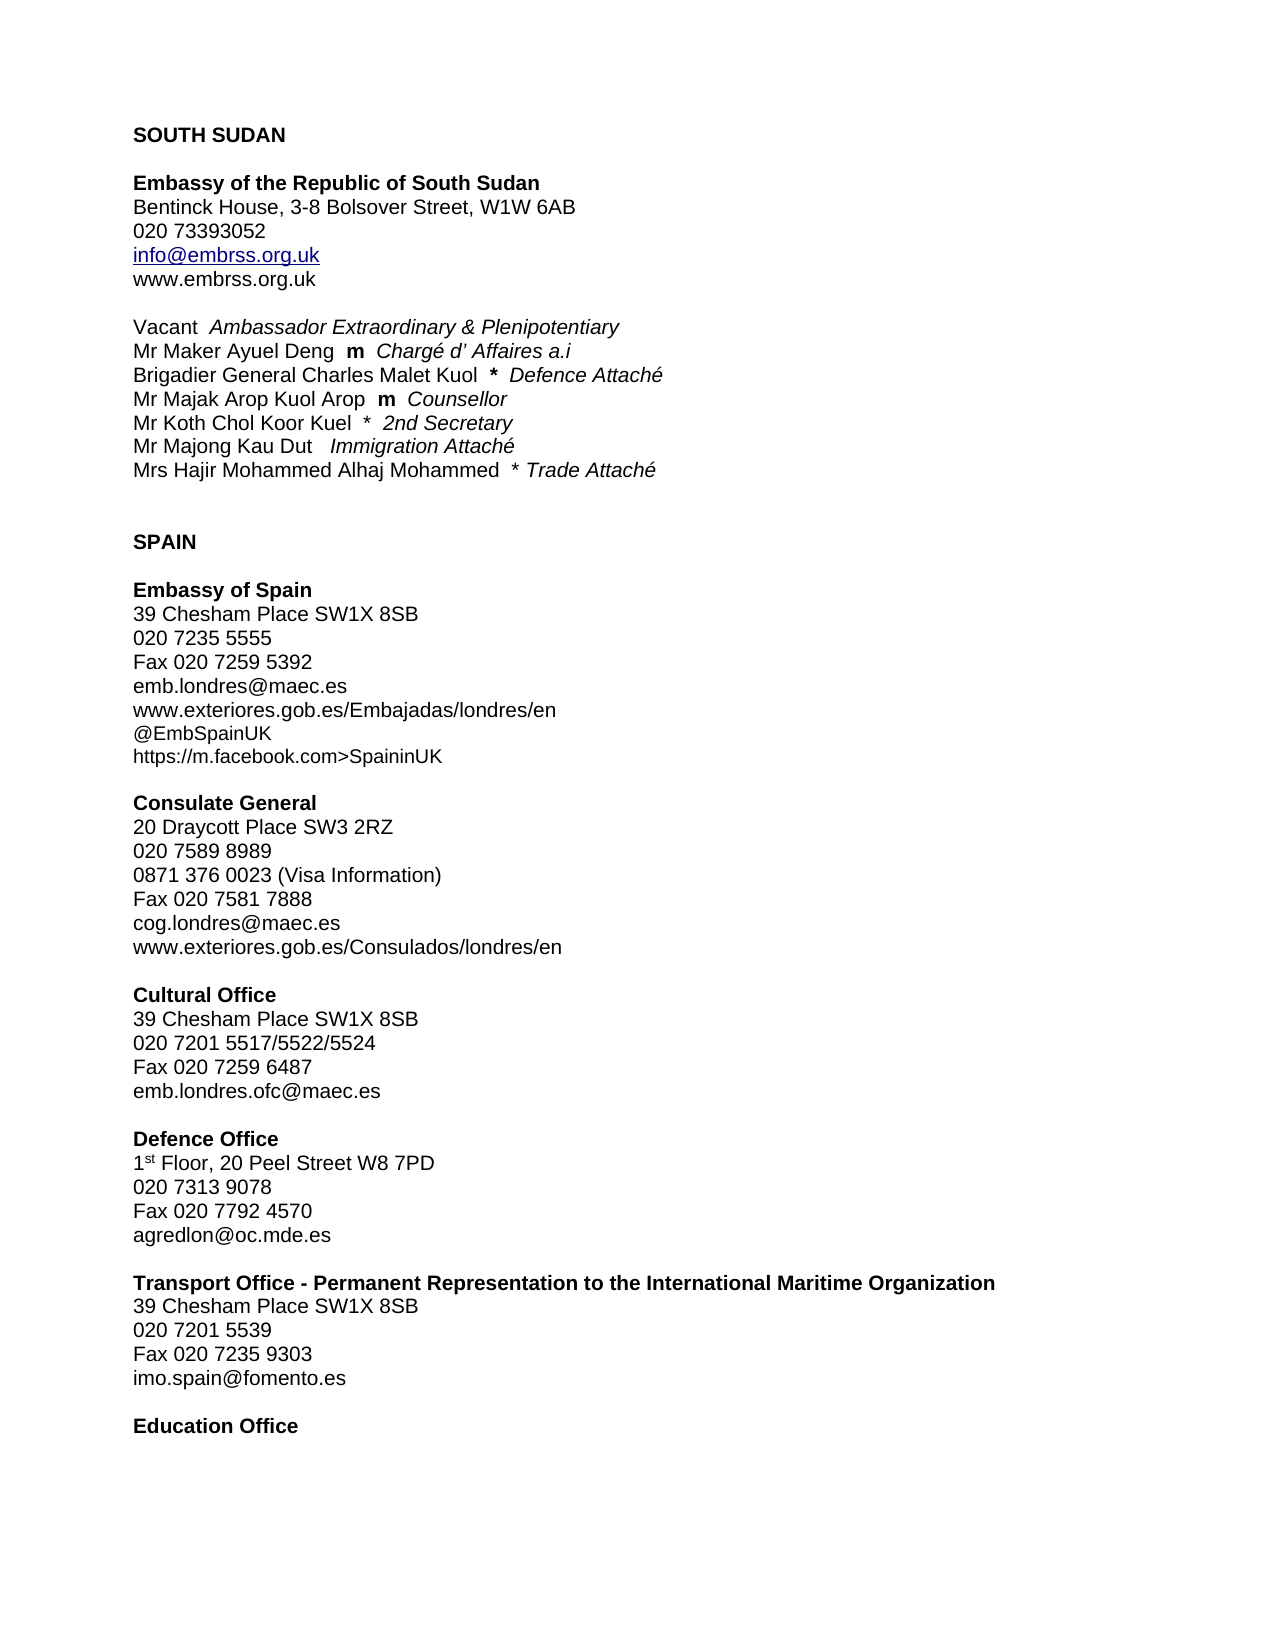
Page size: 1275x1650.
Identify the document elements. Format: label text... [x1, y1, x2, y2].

text Consulate General [133, 791, 1181, 815]
text Cultural Office [133, 983, 1181, 1007]
text SOUTH SUDAN [133, 123, 1181, 147]
text 39 Chesham Place SW1X 8SB [133, 602, 1181, 626]
text emb.londres@maec.es [133, 674, 1181, 698]
text 020 7589 8989 [133, 839, 1181, 863]
text www.embrss.org.uk [133, 267, 1181, 291]
text Fax 020 7259 5392 [133, 650, 1181, 674]
text emb.londres.ofc@maec.es [133, 1079, 1181, 1103]
text cog.londres@maec.es [133, 911, 1181, 935]
text Fax 020 7235 9303 [133, 1342, 1181, 1366]
text Embassy of the Republic of South Sudan [133, 171, 1181, 195]
text agredlon@oc.mde.es [133, 1222, 1181, 1246]
text SPAIN [133, 530, 1181, 554]
text Transport Office - Permanent Representation to the International Maritime Organization [133, 1270, 1181, 1294]
text 20 Draycott Place SW3 2RZ [133, 815, 1181, 839]
text 0871 376 0023 (Visa Information) [133, 863, 1181, 887]
text 020 7235 5555 [133, 626, 1181, 650]
text Bentinck House, 3-8 Bolsover Street, W1W 6AB [133, 195, 1181, 219]
text Vacant Ambassador Extraordinary & Plenipotentiary [133, 314, 1181, 338]
text @EmbSpainUK [133, 722, 1181, 744]
text 1st Floor, 20 Peel Street W8 7PD [133, 1151, 1181, 1174]
text Embassy of Spain [133, 578, 1181, 602]
text Mr Majak Arop Kuol Arop m Counsellor [133, 386, 1181, 410]
text www.exteriores.gob.es/Consulados/londres/en [133, 935, 1181, 959]
text info@embrss.org.uk [133, 243, 1181, 267]
text 020 7201 5539 [133, 1318, 1181, 1342]
text Mr Majong Kau Dut Immigration Attaché [133, 434, 1181, 458]
text Fax 020 7792 4570 [133, 1198, 1181, 1222]
text imo.spain@fomento.es [133, 1366, 1181, 1390]
text Brigadier General Charles Malet Kuol * Defence Attaché [133, 362, 1181, 386]
text www.exteriores.gob.es/Embajadas/londres/en [133, 698, 1181, 722]
text Mr Maker Ayuel Deng m Chargé d’ Affaires a.i [133, 338, 1181, 362]
text Defence Office [133, 1127, 1181, 1151]
text 020 7201 5517/5522/5524 [133, 1031, 1181, 1055]
text 39 Chesham Place SW1X 8SB [133, 1294, 1181, 1318]
text 020 73393052 [133, 219, 1181, 243]
text Education Office [133, 1414, 1181, 1438]
text https://m.facebook.com˃SpaininUK [133, 744, 1181, 767]
text Mrs Hajir Mohammed Alhaj Mohammed * Trade Attaché [133, 458, 1181, 482]
text Fax 020 7259 6487 [133, 1055, 1181, 1079]
text Mr Koth Chol Koor Kuel * 2nd Secretary [133, 410, 1181, 434]
text 39 Chesham Place SW1X 8SB [133, 1007, 1181, 1031]
text 020 7313 9078 [133, 1174, 1181, 1198]
text Fax 020 7581 7888 [133, 887, 1181, 911]
